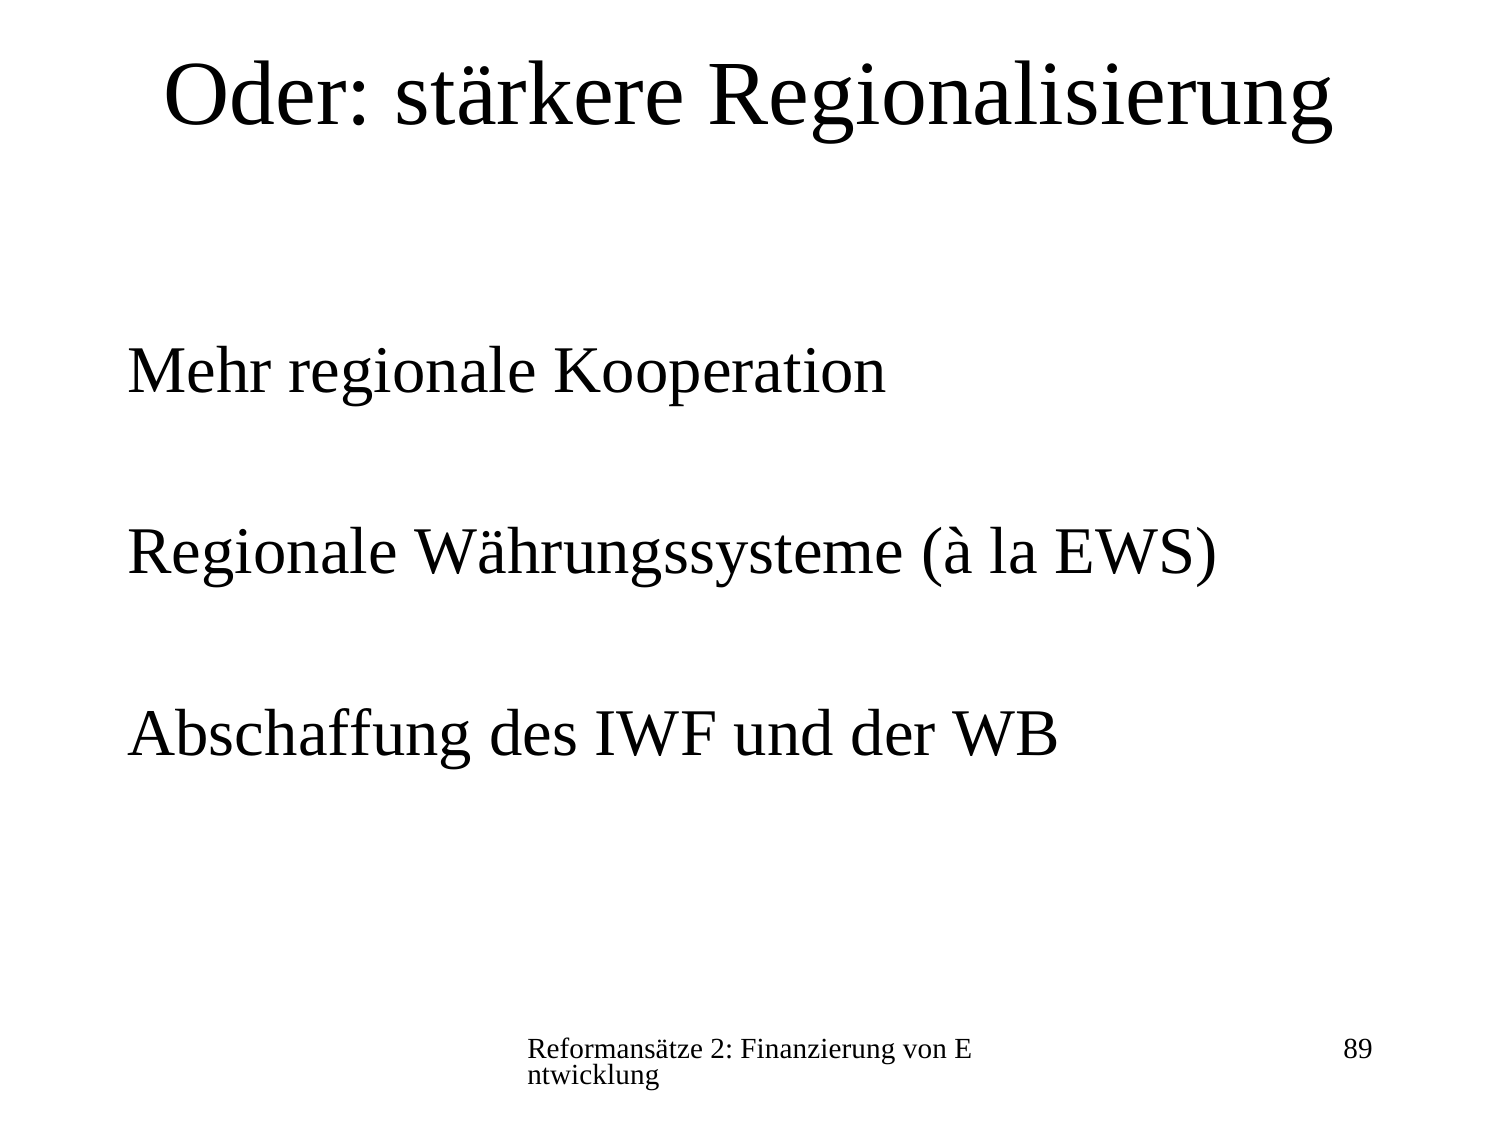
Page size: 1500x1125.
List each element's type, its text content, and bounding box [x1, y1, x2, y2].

title Oder: stärkere Regionalisierung [112, 0, 1388, 188]
list Mehr regionale Kooperation Regionale Währungssysteme (à la EWS) Abschaffung des IWF und der WB [112, 324, 1388, 1001]
